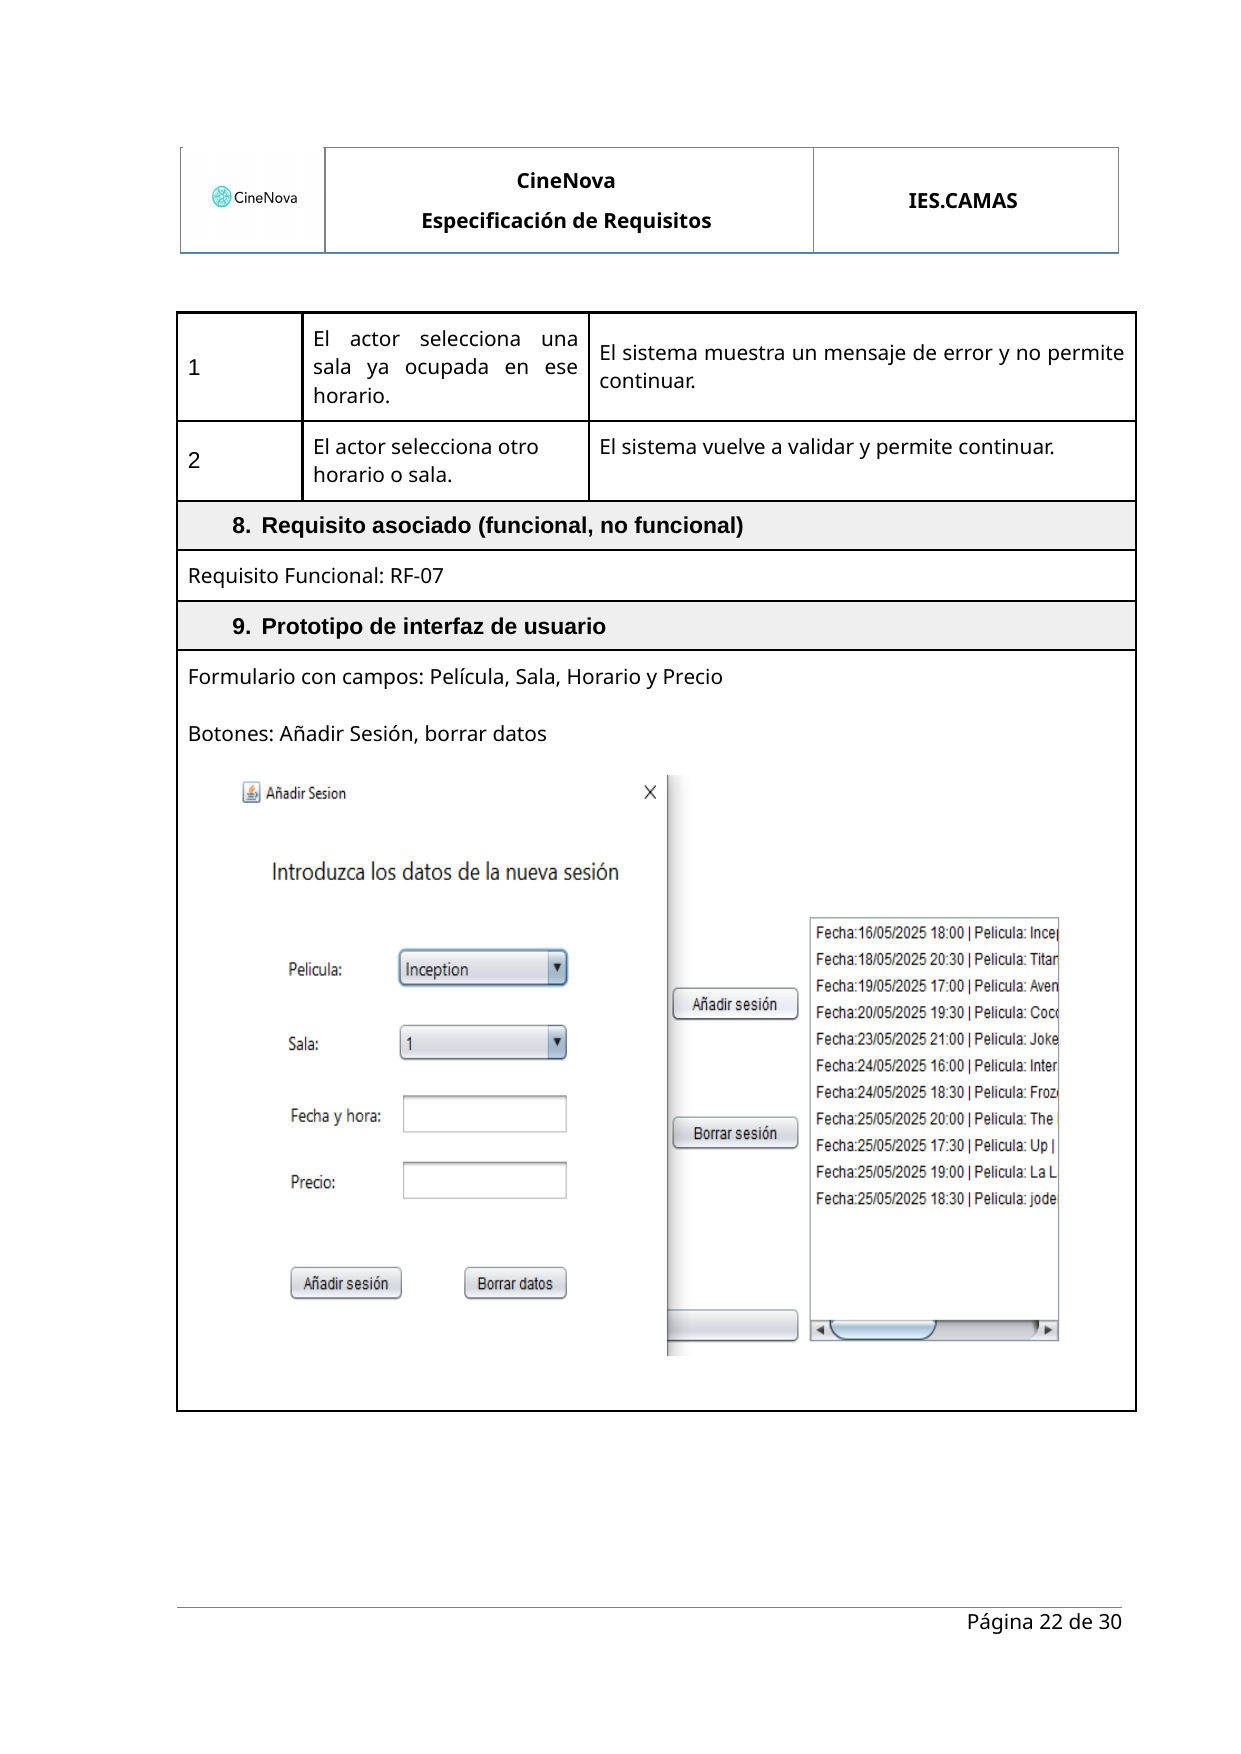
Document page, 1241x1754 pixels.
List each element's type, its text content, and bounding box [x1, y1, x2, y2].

table_cell 2 [178, 422, 301, 499]
picture [236, 775, 1077, 1356]
table_cell Prototipo de interfaz de usuario [178, 602, 1135, 649]
table_cell 1 [178, 314, 301, 420]
table_cell Formulario con campos: Película, Sala, Horario y Precio Botones: Añadir Sesión, borrar datos [178, 651, 1135, 1409]
table_cell El sistema muestra un mensaje de error y no permite continuar. [590, 314, 1135, 420]
table_cell El sistema vuelve a validar y permite continuar. [590, 422, 1135, 499]
table_cell El actor selecciona otro horario o sala. [304, 422, 588, 499]
table_cell El actor selecciona una sala ya ocupada en ese horario. [304, 314, 588, 420]
table_cell Requisito Funcional: RF-07 [178, 551, 1135, 600]
picture [183, 147, 324, 246]
table_cell Requisito asociado (funcional, no funcional) [178, 502, 1135, 549]
